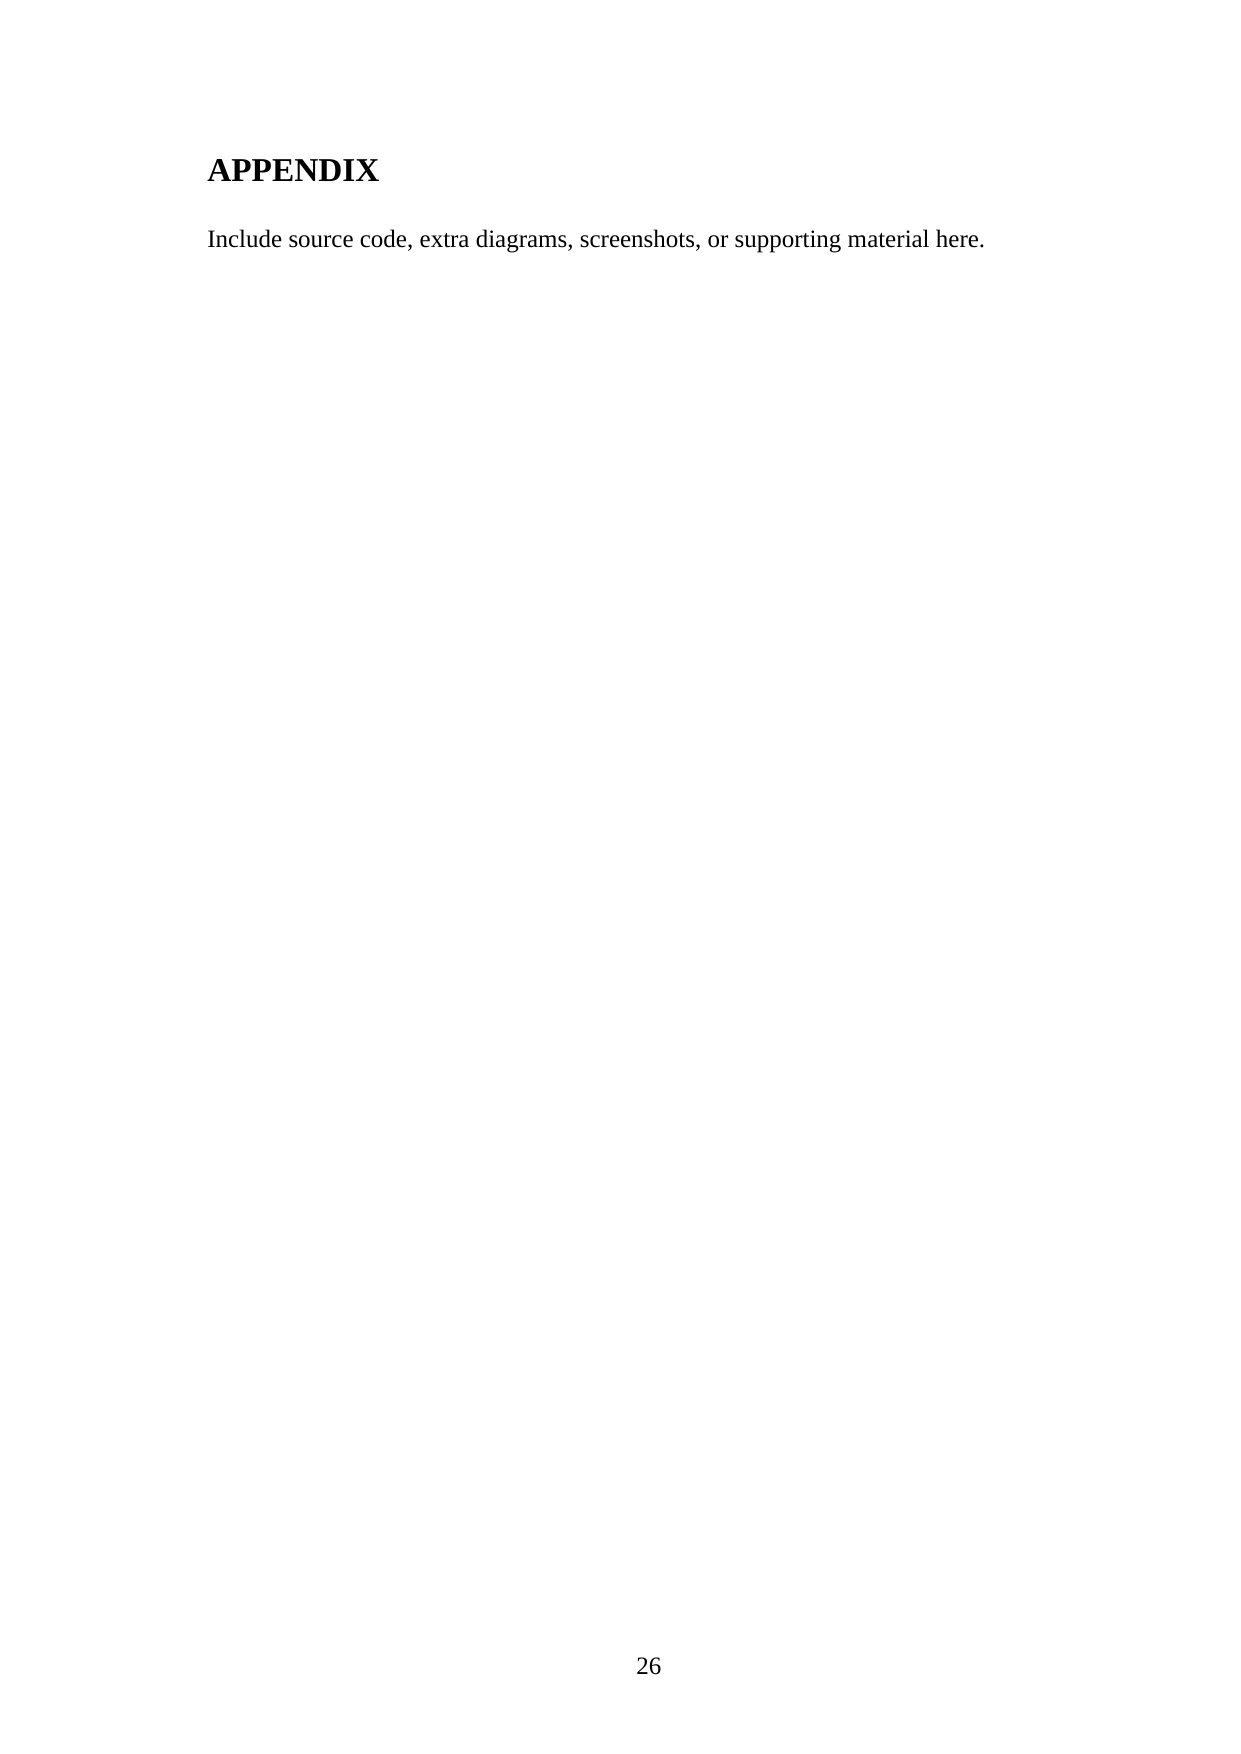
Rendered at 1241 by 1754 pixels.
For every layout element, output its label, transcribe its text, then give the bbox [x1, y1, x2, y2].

text Include source code, extra diagrams, screenshots, or supporting material here. [207, 224, 1091, 253]
text APPENDIX [207, 150, 1091, 188]
